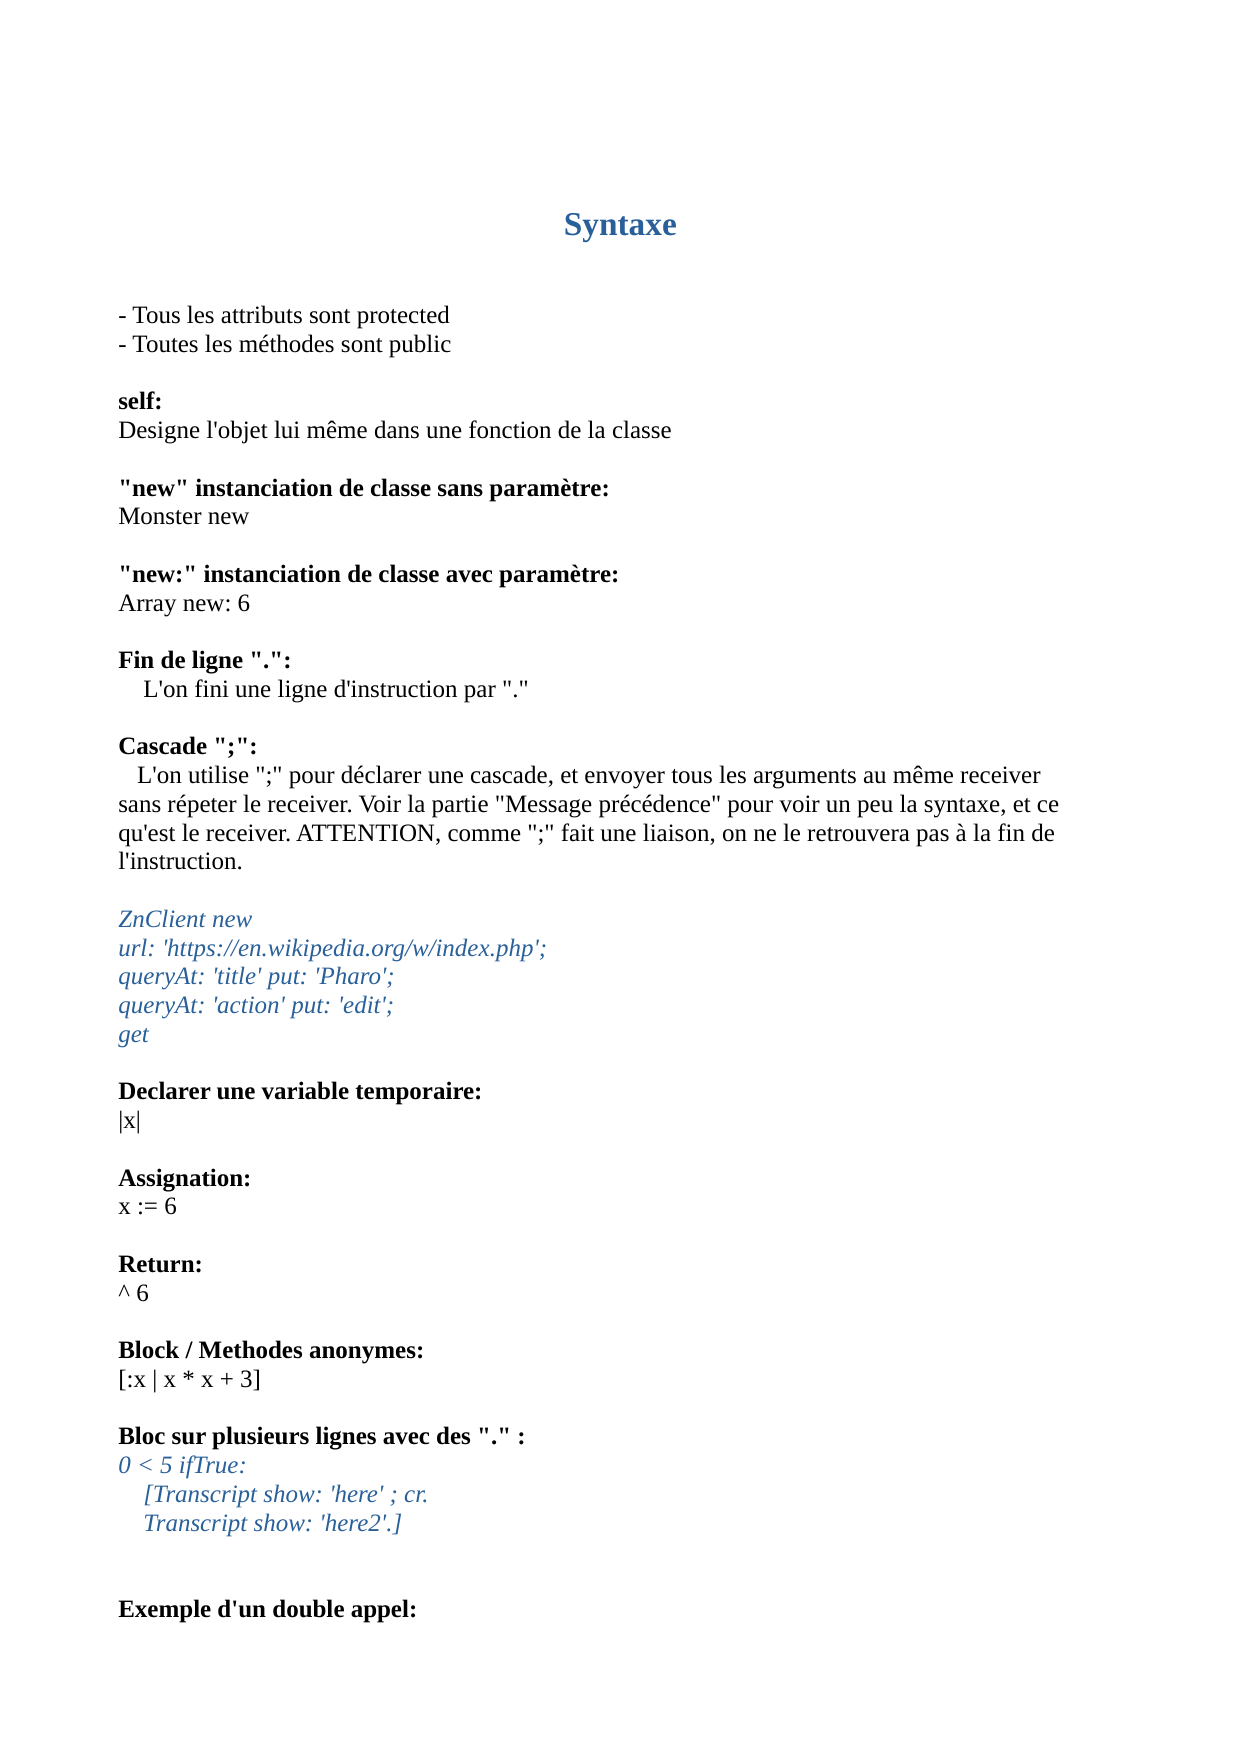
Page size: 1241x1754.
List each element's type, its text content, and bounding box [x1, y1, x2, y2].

text - Toutes les méthodes sont public [118, 329, 1122, 358]
text Block / Methodes anonymes: [118, 1335, 1122, 1364]
text Transcript show: 'here2'.] [118, 1508, 1122, 1536]
text Monster new [118, 501, 1122, 530]
text queryAt: 'title' put: 'Pharo'; [118, 961, 1122, 990]
text 0 < 5 ifTrue: [118, 1450, 1122, 1479]
text L'on utilise ";" pour déclarer une cascade, et envoyer tous les arguments au même receiver [118, 760, 1122, 789]
text Bloc sur plusieurs lignes avec des "." : [118, 1421, 1122, 1450]
text L'on fini une ligne d'instruction par "." [118, 674, 1122, 703]
text Syntaxe [118, 204, 1122, 243]
text "new:" instanciation de classe avec paramètre: [118, 559, 1122, 588]
text ^ 6 [118, 1278, 1122, 1306]
text Designe l'objet lui même dans une fonction de la classe [118, 415, 1122, 444]
text x := 6 [118, 1191, 1122, 1220]
text "new" instanciation de classe sans paramètre: [118, 444, 1122, 501]
text sans répeter le receiver. Voir la partie "Message précédence" pour voir un peu la syntaxe, et ce qu'est le receiver. ATTENTION, comme ";" fait une liaison, on ne le retrouvera pas à la fin de l'instruction. [118, 789, 1122, 875]
text Assignation: [118, 1163, 1122, 1191]
text Array new: 6 [118, 588, 1122, 616]
text [:x | x * x + 3] [118, 1364, 1122, 1393]
text Declarer une variable temporaire: [118, 1076, 1122, 1105]
text Cascade ";": [118, 731, 1122, 760]
text queryAt: 'action' put: 'edit'; [118, 990, 1122, 1019]
text self: [118, 386, 1122, 415]
text Fin de ligne ".": [118, 645, 1122, 674]
text Exemple d'un double appel: [118, 1594, 1122, 1623]
text Return: [118, 1249, 1122, 1278]
text ZnClient new [118, 904, 1122, 933]
text get [118, 1019, 1122, 1048]
text - Tous les attributs sont protected [118, 300, 1122, 329]
text url: 'https://en.wikipedia.org/w/index.php'; [118, 933, 1122, 961]
text |x| [118, 1105, 1122, 1134]
text [Transcript show: 'here' ; cr. [118, 1479, 1122, 1508]
